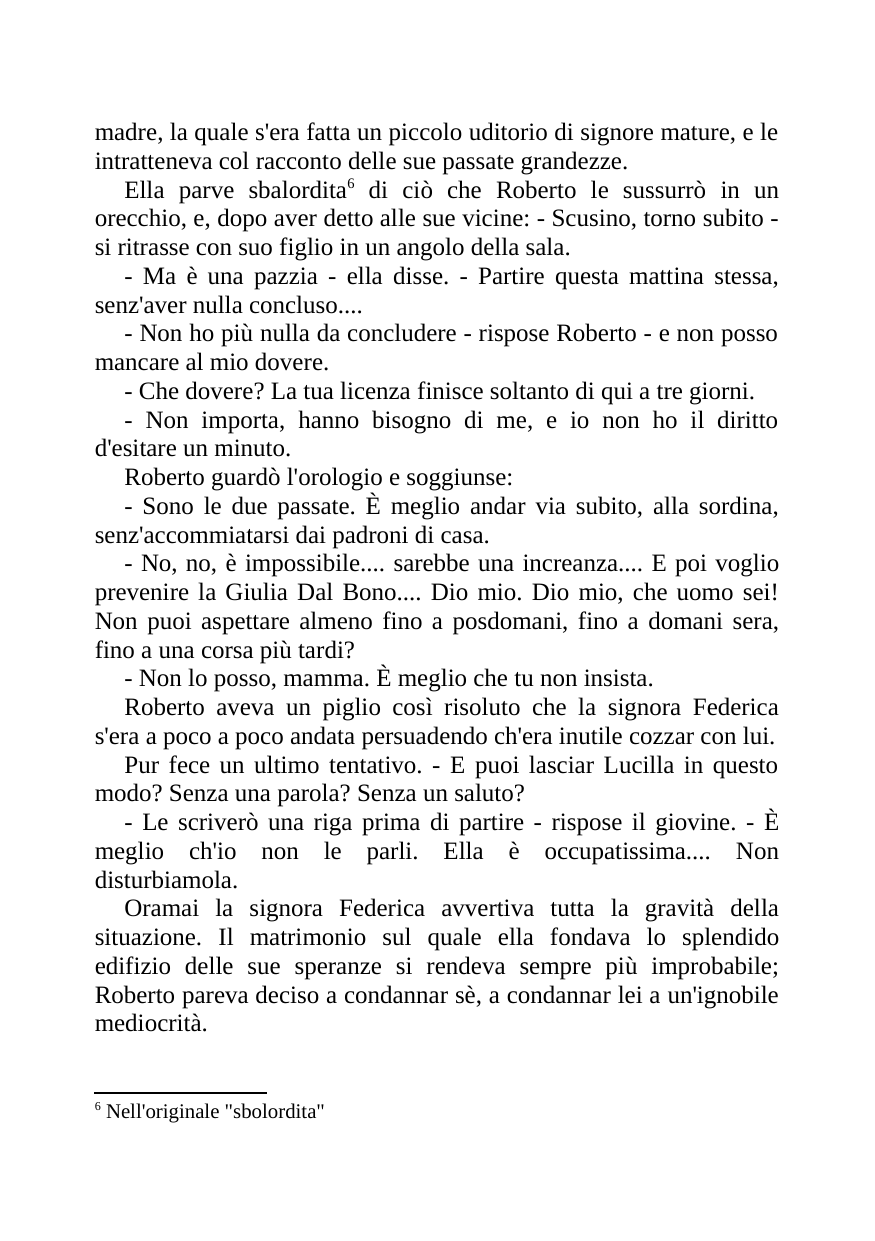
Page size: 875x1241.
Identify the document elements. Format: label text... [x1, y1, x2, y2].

text - Non importa, hanno bisogno di me, e io non ho il diritto d'esitare un minuto. [94, 405, 779, 462]
text Roberto aveva un piglio così risoluto che la signora Federica s'era a poco a poco andata persuadendo ch'era inutile cozzar con lui. [94, 692, 779, 750]
text - Sono le due passate. È meglio andar via subito, alla sordina, senz'accommiatarsi dai padroni di casa. [94, 491, 779, 548]
text - Ma è una pazzia - ella disse. - Partire questa mattina stessa, senz'aver nulla concluso.... [94, 261, 779, 318]
text - No, no, è impossibile.... sarebbe una increanza.... E poi voglio prevenire la Giulia Dal Bono.... Dio mio. Dio mio, che uomo sei! Non puoi aspettare almeno fino a posdomani, fino a domani sera, fino a una corsa più tardi? [94, 548, 779, 663]
text madre, la quale s'era fatta un piccolo uditorio di signore mature, e le intratteneva col racconto delle sue passate grandezze. [94, 117, 779, 175]
text - Non ho più nulla da concludere - rispose Roberto - e non posso mancare al mio dovere. [94, 318, 779, 376]
text Roberto guardò l'orologio e soggiunse: [94, 462, 779, 491]
text Pur fece un ultimo tentativo. - E puoi lasciar Lucilla in questo modo? Senza una parola? Senza un saluto? [94, 750, 779, 807]
text - Le scriverò una riga prima di partire - rispose il giovine. - È meglio ch'io non le parli. Ella è occupatissima.... Non disturbiamola. [94, 807, 779, 893]
text Nell'originale "sbolordita" [94, 1099, 779, 1123]
text - Che dovere? La tua licenza finisce soltanto di qui a tre giorni. [94, 376, 779, 405]
text - Non lo posso, mamma. È meglio che tu non insista. [94, 663, 779, 692]
text Oramai la signora Federica avvertiva tutta la gravità della situazione. Il matrimonio sul quale ella fondava lo splendido edifizio delle sue speranze si rendeva sempre più improbabile; Roberto pareva deciso a condannar sè, a condannar lei a un'ignobile mediocrità. [94, 893, 779, 1037]
text Ella parve sbalordita di ciò che Roberto le sussurrò in un orecchio, e, dopo aver detto alle sue vicine: - Scusino, torno subito - si ritrasse con suo figlio in un angolo della sala. [94, 175, 779, 261]
